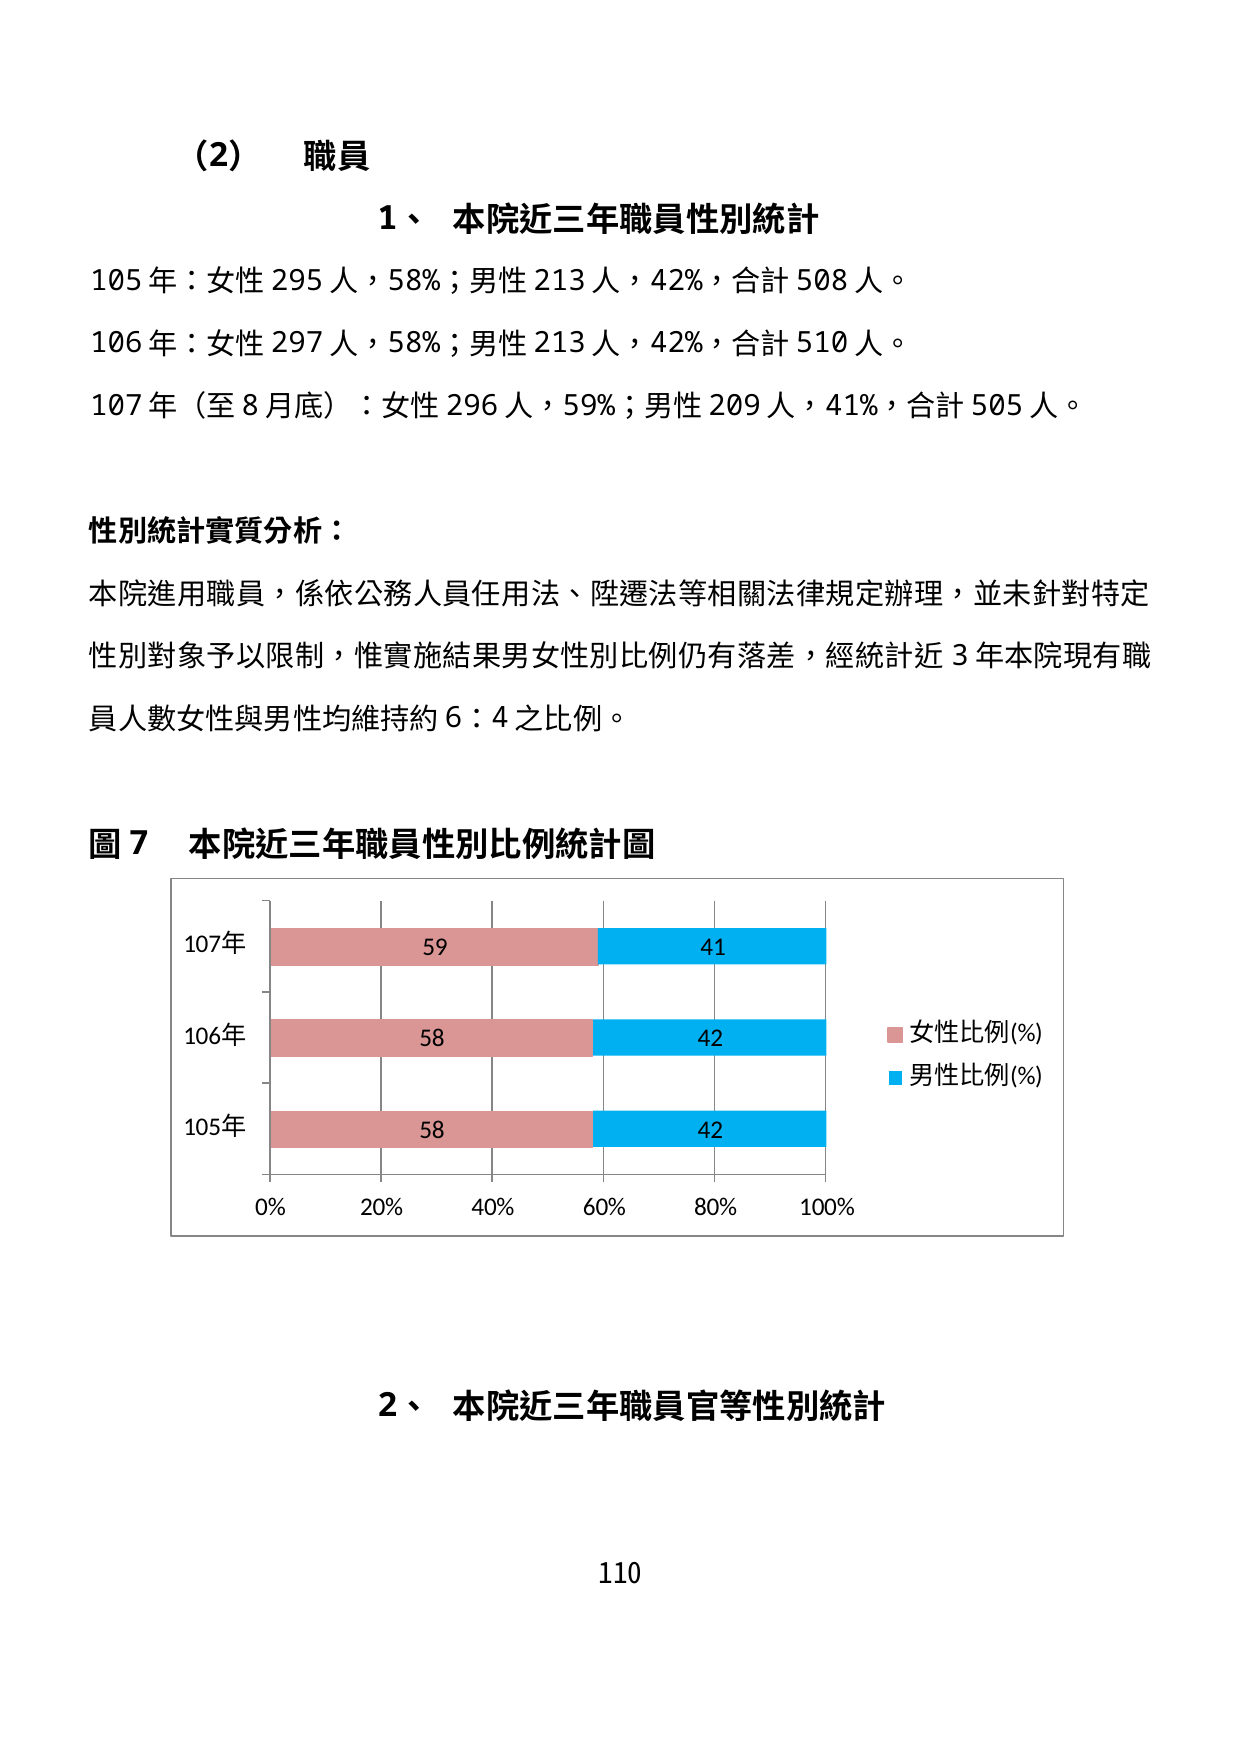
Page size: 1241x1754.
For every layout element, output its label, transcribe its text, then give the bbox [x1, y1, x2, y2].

text 105年：女性295人，58%；男性213人，42%，合計508人。 [90, 237, 1152, 300]
list 本院近三年職員性別統計 [377, 175, 1152, 237]
text 性別統計實質分析： [89, 487, 1152, 550]
text 107年（至8月底）：女性296人，59%；男性209人，41%，合計505人。 [90, 362, 1152, 425]
list 本院近三年職員官等性別統計 [377, 1362, 1152, 1425]
list 職員 [175, 112, 1152, 175]
text 106年：女性297人，58%；男性213人，42%，合計510人。 [90, 300, 1152, 362]
text 圖7 本院近三年職員性別比例統計圖 [89, 800, 1152, 862]
text 本院進用職員，係依公務人員任用法、陞遷法等相關法律規定辦理，並未針對特定性別對象予以限制，惟實施結果男女性別比例仍有落差，經統計近3年本院現有職員人數女性與男性均維持約6：4之比例。 [89, 550, 1152, 737]
